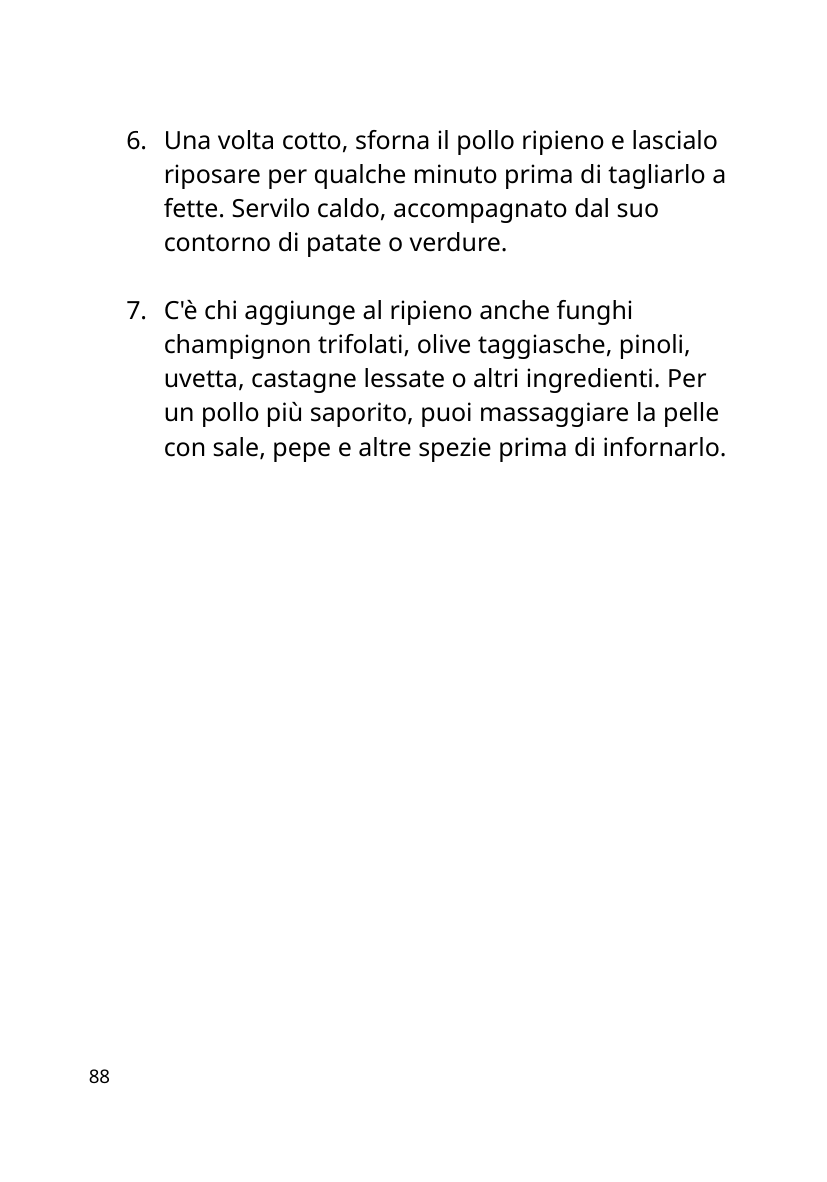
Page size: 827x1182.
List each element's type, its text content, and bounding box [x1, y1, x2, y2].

list C'è chi aggiunge al ripieno anche funghi champignon trifolati, olive taggiasche, pinoli, uvetta, castagne lessate o altri ingredienti. Per un pollo più saporito, puoi massaggiare la pelle con sale, pepe e altre spezie prima di infornarlo. [126, 293, 738, 463]
list Una volta cotto, sforna il pollo ripieno e lascialo riposare per qualche minuto prima di tagliarlo a fette. Servilo caldo, accompagnato dal suo contorno di patate o verdure. [126, 123, 738, 259]
